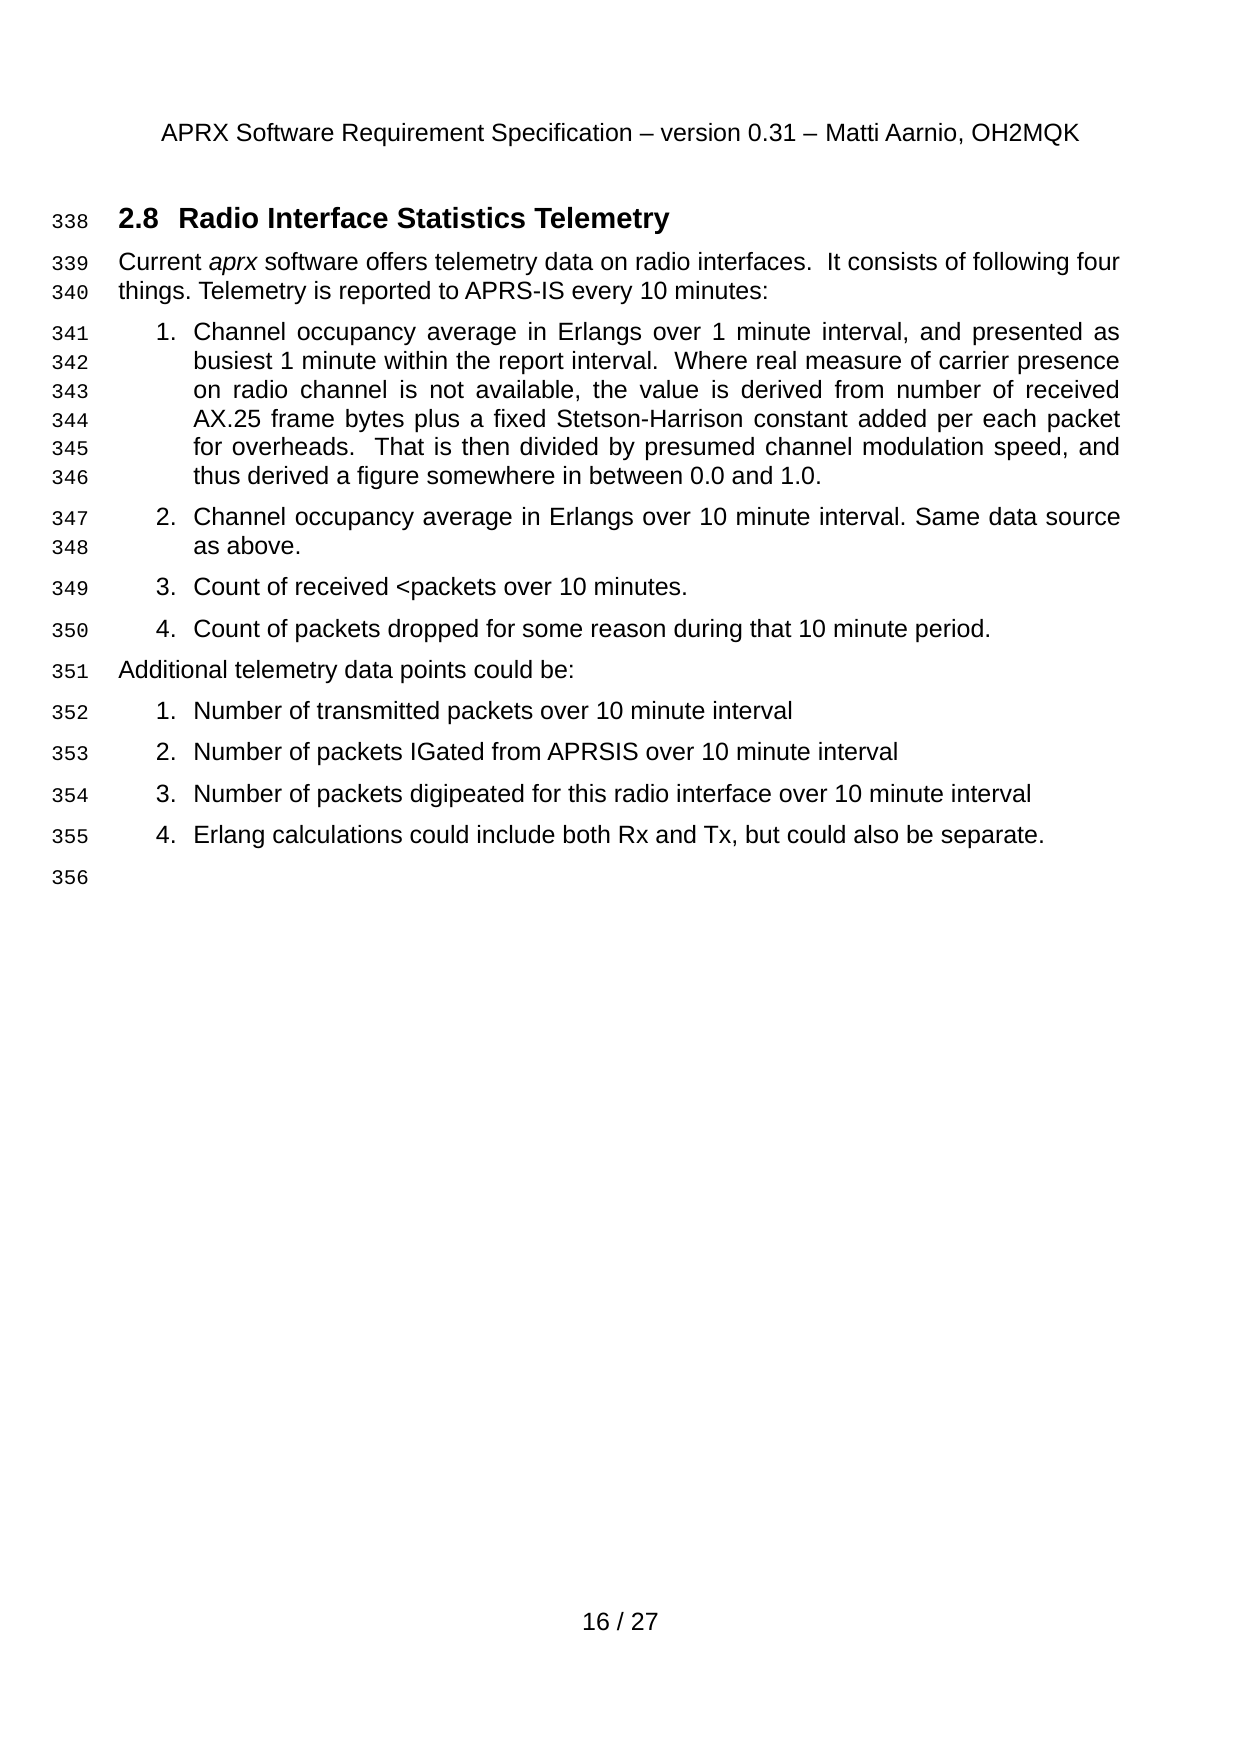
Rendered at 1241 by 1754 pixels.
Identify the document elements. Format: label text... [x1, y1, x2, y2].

text Additional telemetry data points could be: [118, 655, 1122, 684]
list Number of packets digipeated for this radio interface over 10 minute interval [156, 779, 1122, 807]
subtitle Radio Interface Statistics Telemetry [118, 201, 1122, 235]
text Current aprx software offers telemetry data on radio interfaces. It consists of following four things. Telemetry is reported to APRS-IS every 10 minutes: [118, 247, 1122, 305]
list Count of packets dropped for some reason during that 10 minute period. [156, 614, 1122, 642]
list Channel occupancy average in Erlangs over 10 minute interval. Same data source as above. [156, 502, 1122, 560]
list Count of received <packets over 10 minutes. [156, 572, 1122, 601]
list Number of transmitted packets over 10 minute interval [156, 696, 1122, 725]
list Erlang calculations could include both Rx and Tx, but could also be separate. [156, 820, 1122, 849]
list Channel occupancy average in Erlangs over 1 minute interval, and presented as busiest 1 minute within the report interval. Where real measure of carrier presence on radio channel is not available, the value is derived from number of received AX.25 frame bytes plus a fixed Stetson-Harrison constant added per each packet for overheads. That is then divided by presumed channel modulation speed, and thus derived a figure somewhere in between 0.0 and 1.0. [156, 317, 1122, 490]
list Number of packets IGated from APRSIS over 10 minute interval [156, 737, 1122, 766]
